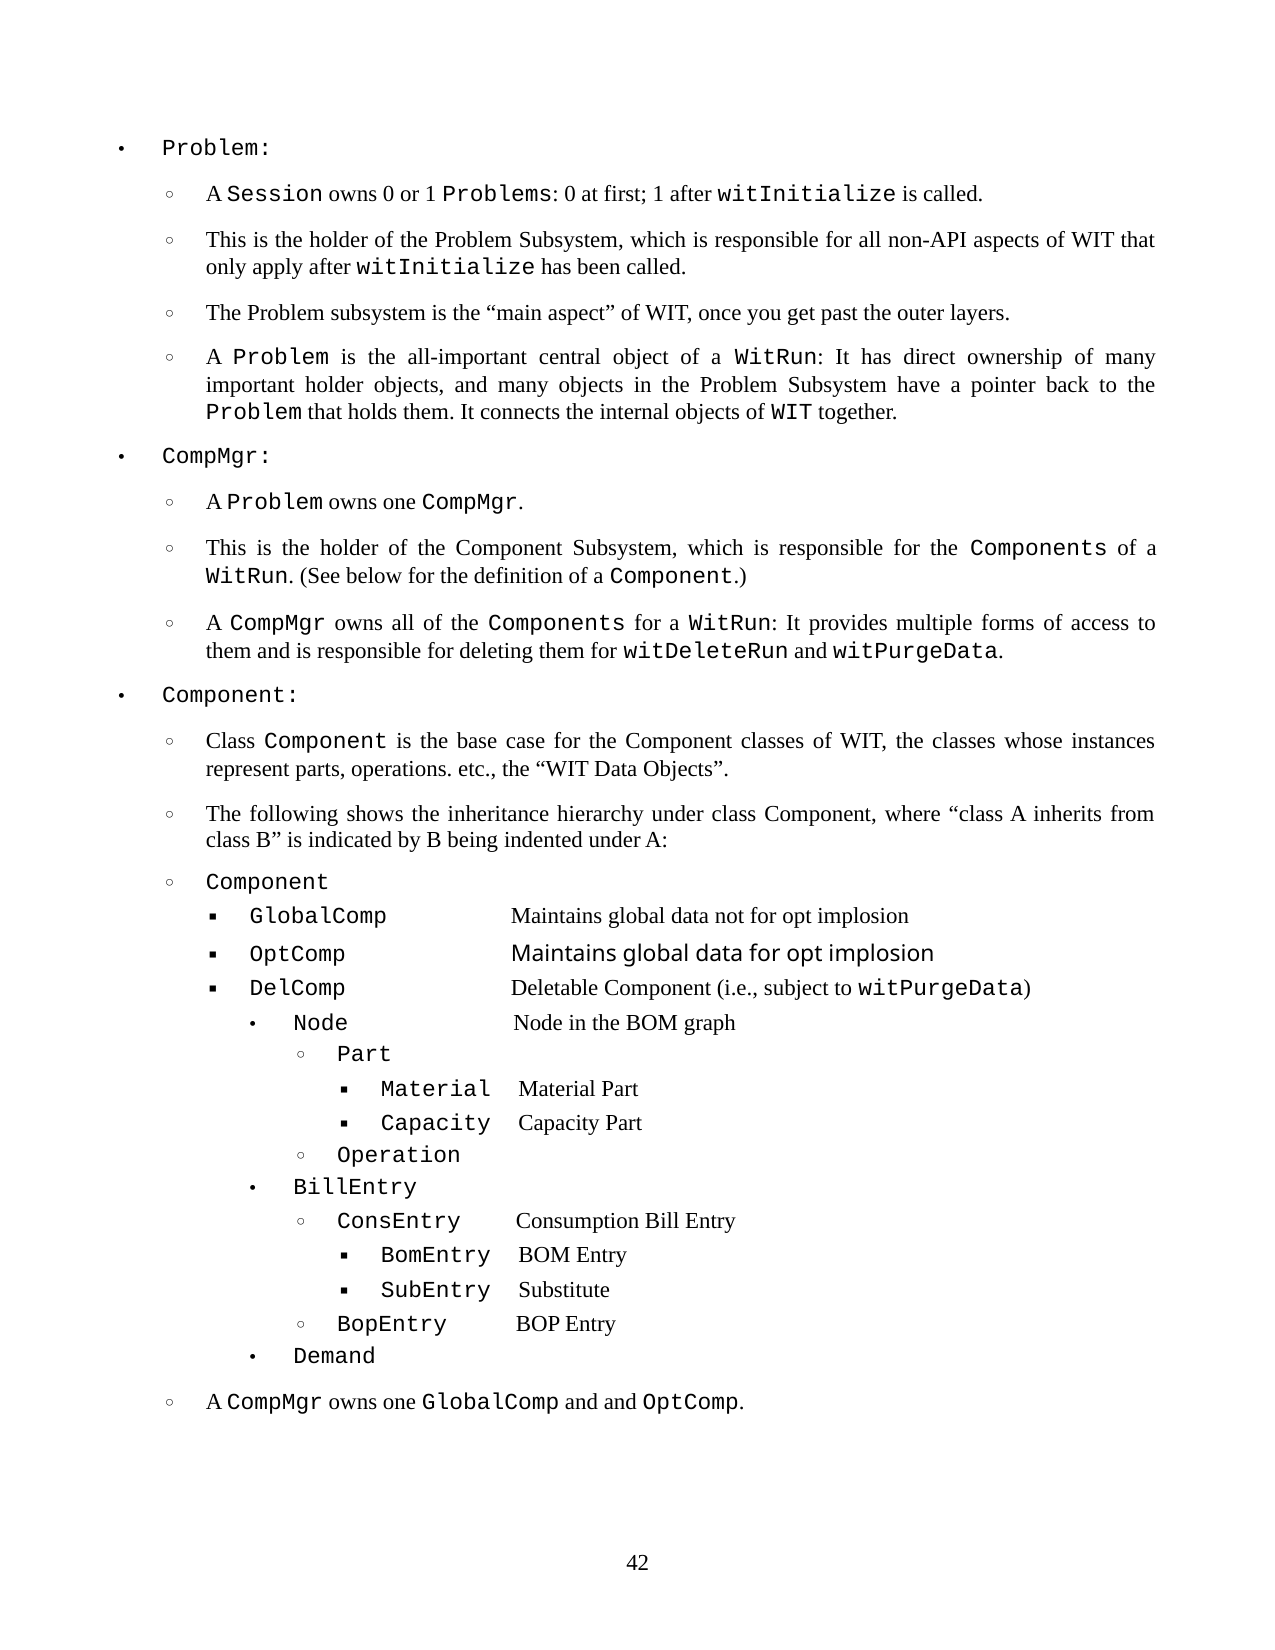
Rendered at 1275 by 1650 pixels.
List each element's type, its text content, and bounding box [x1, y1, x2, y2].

list Demand [249, 1344, 1157, 1370]
list OptComp Maintains global data for opt implosion [206, 937, 1157, 968]
list This is the holder of the Problem Subsystem, which is responsible for all non-API aspects of WIT that only apply after witInitialize has been called. [162, 226, 1157, 281]
list The following shows the inheritance hierarchy under class Component, where “class A inherits from class B” is indicated by B being indented under A: [162, 800, 1157, 853]
list A CompMgr owns all of the Components for a WitRun: It provides multiple forms of access to them and is responsible for deleting them for witDeleteRun and witPurgeData. [162, 609, 1157, 665]
list Node Node in the BOM graph [249, 1008, 1157, 1037]
list Part [293, 1043, 1157, 1069]
list GlobalComp Maintains global data not for opt implosion [206, 903, 1157, 931]
list BopEntry BOP Entry [293, 1310, 1157, 1338]
list This is the holder of the Component Subsystem, which is responsible for the Components of a WitRun. (See below for the definition of a Component.) [162, 534, 1157, 591]
list Component: [118, 683, 1157, 709]
list Material Material Part [337, 1075, 1157, 1103]
list Capacity Capacity Part [337, 1109, 1157, 1137]
list DelComp Deletable Component (i.e., subject to witPurgeData) [206, 974, 1157, 1002]
list BomEntry BOM Entry [337, 1242, 1157, 1270]
list Problem: [118, 136, 1157, 162]
list BillEntry [249, 1175, 1157, 1201]
list Class Component is the base case for the Component classes of WIT, the classes whose instances represent parts, operations. etc., the “WIT Data Objects”. [162, 727, 1157, 782]
list Component [162, 871, 1157, 897]
list CompMgr: [118, 444, 1157, 470]
list SubEntry Substitute [337, 1276, 1157, 1304]
list The Problem subsystem is the “main aspect” of WIT, once you get past the outer layers. [162, 299, 1157, 325]
list A CompMgr owns one GlobalComp and and OptComp. [162, 1388, 1157, 1417]
list ConsEntry Consumption Bill Entry [293, 1207, 1157, 1236]
list A Problem owns one CompMgr. [162, 488, 1157, 516]
list Operation [293, 1143, 1157, 1169]
list A Problem is the all-important central object of a WitRun: It has direct ownership of many important holder objects, and many objects in the Problem Subsystem have a pointer back to the Problem that holds them. It connects the internal objects of WIT together. [162, 343, 1157, 426]
list A Session owns 0 or 1 Problems: 0 at first; 1 after witInitialize is called. [162, 180, 1157, 208]
